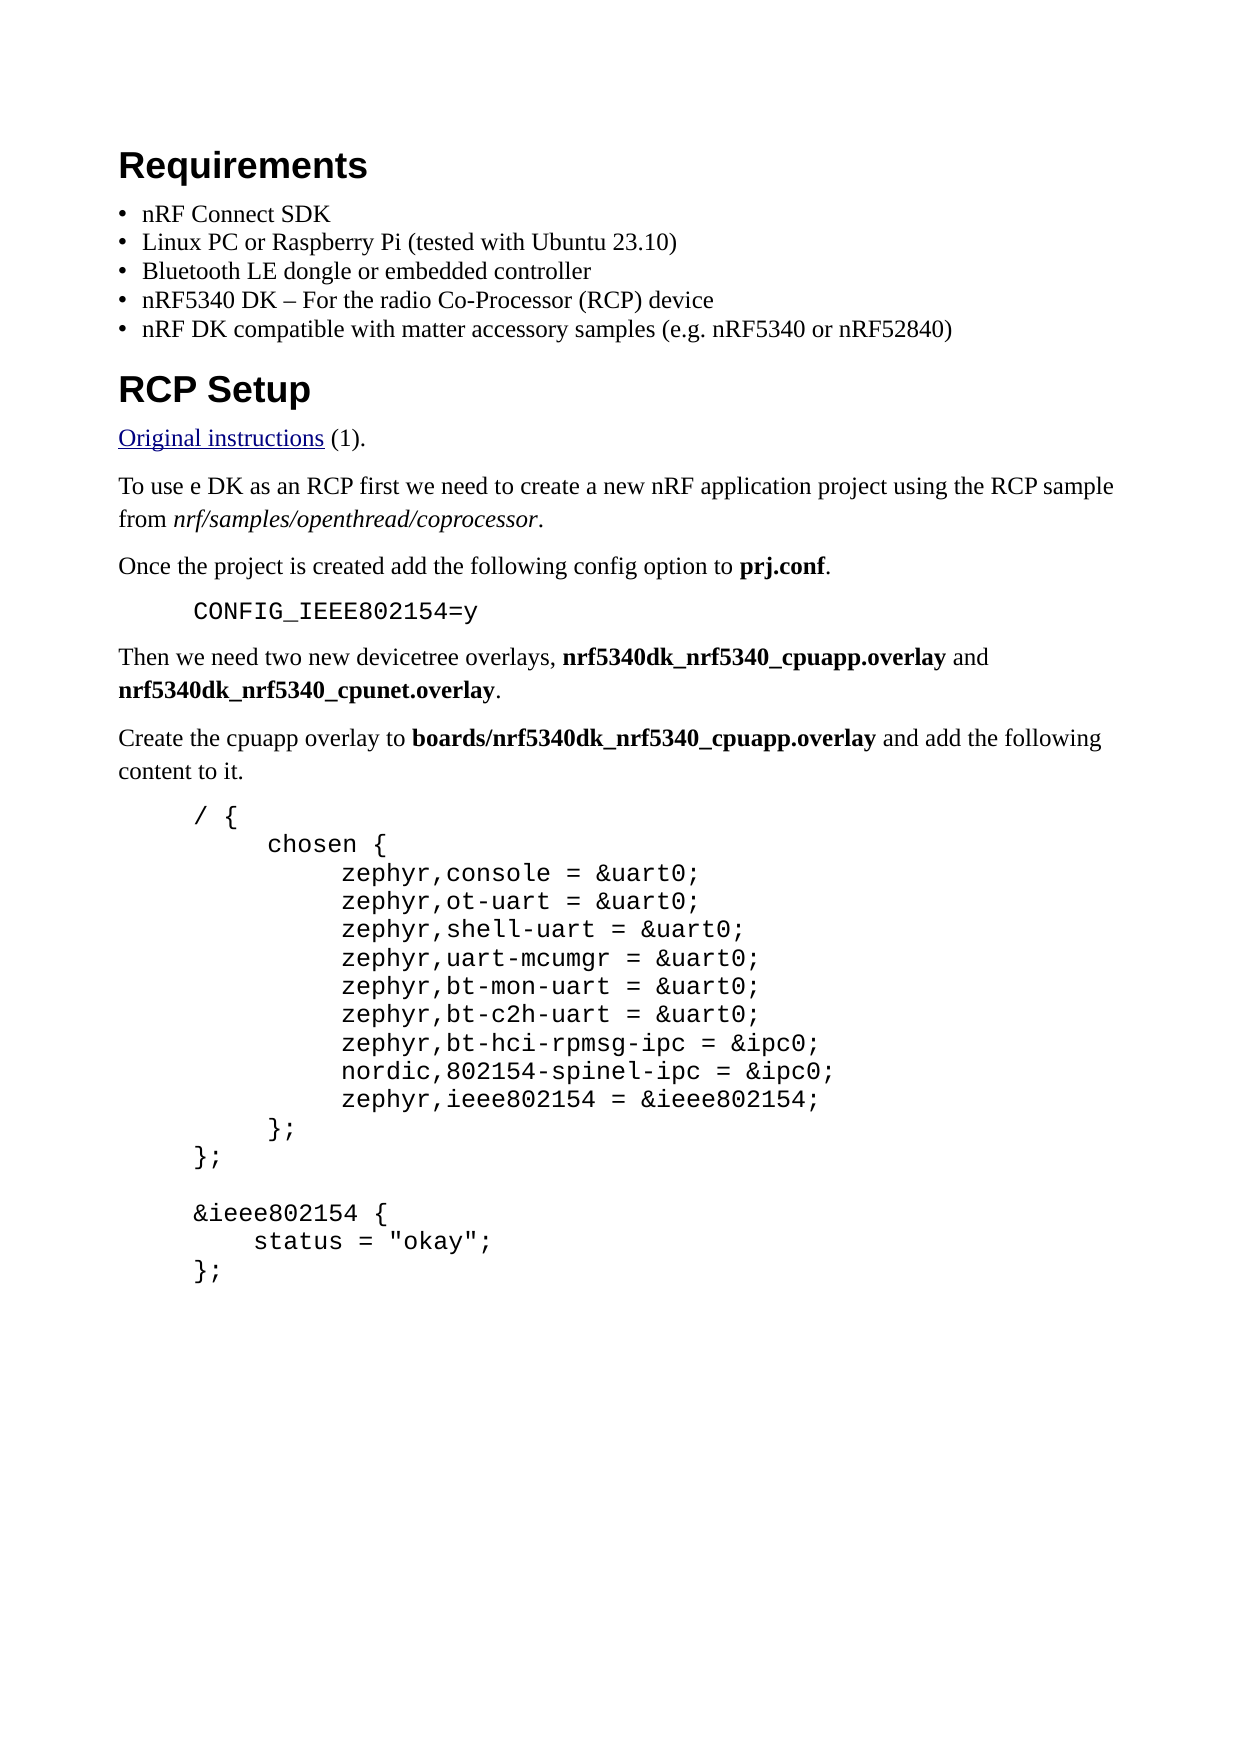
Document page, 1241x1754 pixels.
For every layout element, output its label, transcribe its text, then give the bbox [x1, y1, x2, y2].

text zephyr,uart-mcumgr = &uart0; [193, 945, 1122, 973]
subtitle RCP Setup [118, 367, 1122, 411]
text / { [193, 803, 1122, 832]
list nRF Connect SDK [118, 199, 1122, 227]
text }; [193, 1115, 1122, 1143]
text chosen { [193, 832, 1122, 860]
text nordic,802154-spinel-ipc = &ipc0; [193, 1058, 1122, 1087]
text Then we need two new devicetree overlays, nrf5340dk_nrf5340_cpuapp.overlay and nrf5340dk_nrf5340_cpunet.overlay. [118, 642, 1122, 704]
text CONFIG_IEEE802154=y [193, 599, 1122, 627]
text To use e DK as an RCP first we need to create a new nRF application project using the RCP sample from nrf/samples/openthread/coprocessor. [118, 471, 1122, 532]
subtitle Requirements [118, 143, 1122, 186]
list nRF5340 DK – For the radio Co-Processor (RCP) device [118, 285, 1122, 314]
text }; [193, 1257, 1122, 1286]
text Create the cpuapp overlay to boards/nrf5340dk_nrf5340_cpuapp.overlay and add the following content to it. [118, 723, 1122, 785]
text zephyr,console = &uart0; [193, 860, 1122, 888]
text Original instructions (1). [118, 423, 1122, 452]
text Once the project is created add the following config option to prj.conf. [118, 551, 1122, 580]
text zephyr,ieee802154 = &ieee802154; [193, 1087, 1122, 1115]
text &ieee802154 { [193, 1201, 1122, 1229]
text }; [193, 1143, 1122, 1172]
text zephyr,shell-uart = &uart0; [193, 917, 1122, 945]
text zephyr,bt-hci-rpmsg-ipc = &ipc0; [193, 1030, 1122, 1058]
text zephyr,bt-mon-uart = &uart0; [193, 973, 1122, 1002]
list nRF DK compatible with matter accessory samples (e.g. nRF5340 or nRF52840) [118, 314, 1122, 342]
list Linux PC or Raspberry Pi (tested with Ubuntu 23.10) [118, 227, 1122, 256]
text zephyr,ot-uart = &uart0; [193, 888, 1122, 917]
list Bluetooth LE dongle or embedded controller [118, 256, 1122, 285]
text status = "okay"; [193, 1229, 1122, 1257]
text zephyr,bt-c2h-uart = &uart0; [193, 1002, 1122, 1030]
